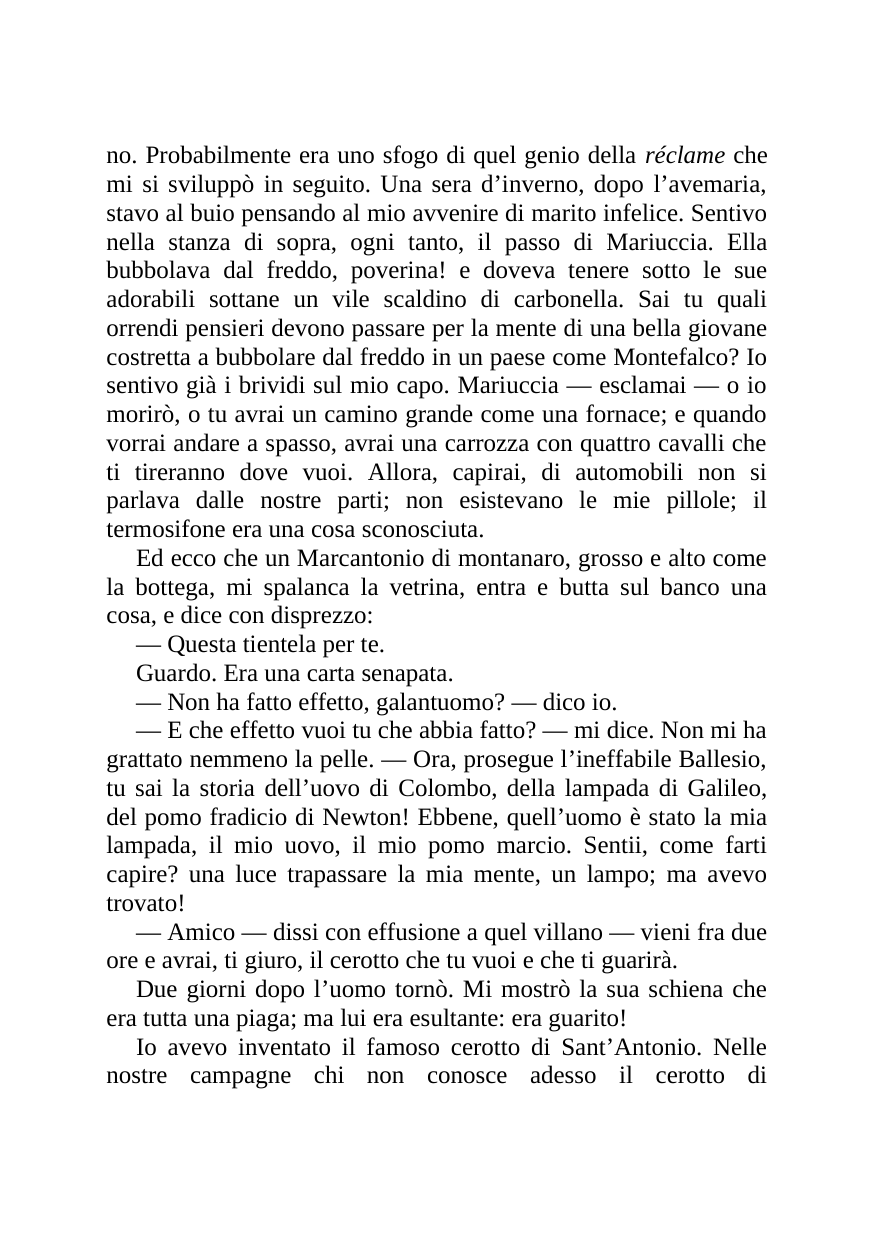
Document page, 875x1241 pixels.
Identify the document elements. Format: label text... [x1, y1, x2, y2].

text Guardo. Era una carta senapata. [106, 658, 768, 687]
text — E che effetto vuoi tu che abbia fatto? — mi dice. Non mi ha grattato nemmeno la pelle. — Ora, prosegue l’ineffabile Ballesio, tu sai la storia dell’uovo di Colombo, della lampada di Galileo, del pomo fradicio di Newton! Ebbene, quell’uomo è stato la mia lampada, il mio uovo, il mio pomo marcio. Sentii, come farti capire? una luce trapassare la mia mente, un lampo; ma avevo trovato! [106, 715, 768, 917]
text Io avevo inventato il famoso cerotto di Sant’Antonio. Nelle nostre campagne chi non conosce adesso il cerotto di [106, 1032, 768, 1089]
text Ed ecco che un Marcantonio di montanaro, grosso e alto come la bottega, mi spalanca la vetrina, entra e butta sul banco una cosa, e dice con disprezzo: [106, 543, 768, 629]
text — Non ha fatto effetto, galantuomo? — dico io. [106, 687, 768, 715]
text Due giorni dopo l’uomo tornò. Mi mostrò la sua schiena che era tutta una piaga; ma lui era esultante: era guarito! [106, 974, 768, 1032]
text no. Probabilmente era uno sfogo di quel genio della réclame che mi si sviluppò in seguito. Una sera d’inverno, dopo l’avemaria, stavo al buio pensando al mio avvenire di marito infelice. Sentivo nella stanza di sopra, ogni tanto, il passo di Mariuccia. Ella bubbolava dal freddo, poverina! e doveva tenere sotto le sue adorabili sottane un vile scaldino di carbonella. Sai tu quali orrendi pensieri devono passare per la mente di una bella giovane costretta a bubbolare dal freddo in un paese come Montefalco? Io sentivo già i brividi sul mio capo. Mariuccia — esclamai — o io morirò, o tu avrai un camino grande come una fornace; e quando vorrai andare a spasso, avrai una carrozza con quattro cavalli che ti tireranno dove vuoi. Allora, capirai, di automobili non si parlava dalle nostre parti; non esistevano le mie pillole; il termosifone era una cosa sconosciuta. [106, 140, 768, 543]
text — Amico — dissi con effusione a quel villano — vieni fra due ore e avrai, ti giuro, il cerotto che tu vuoi e che ti guarirà. [106, 917, 768, 974]
text — Questa tientela per te. [106, 629, 768, 658]
